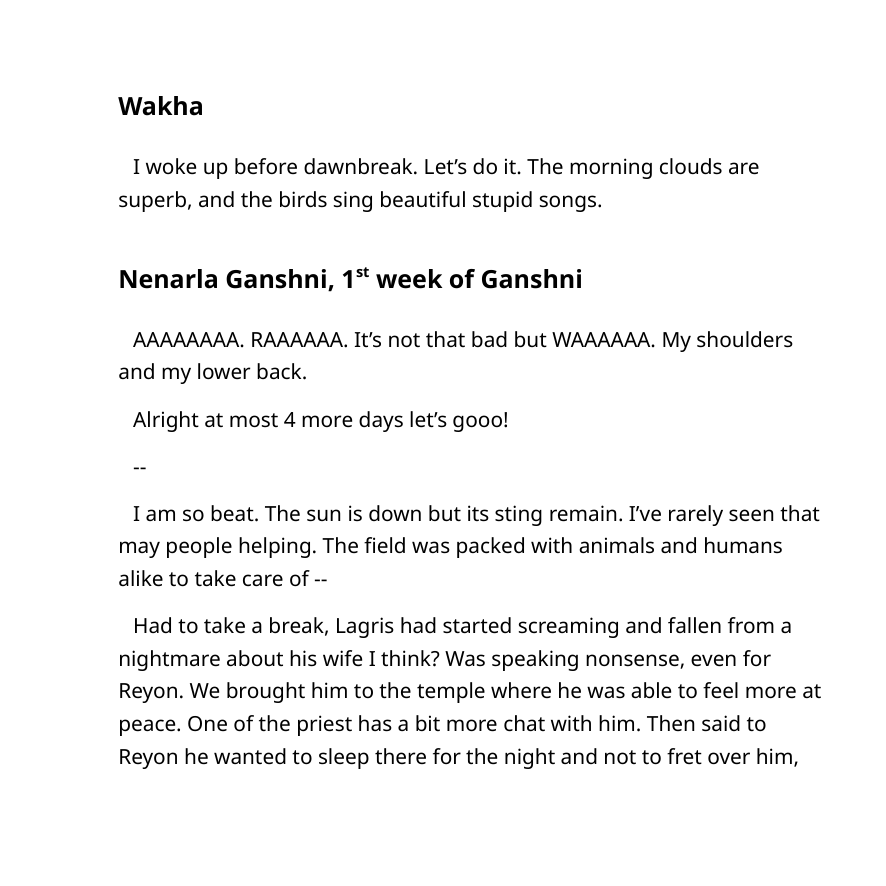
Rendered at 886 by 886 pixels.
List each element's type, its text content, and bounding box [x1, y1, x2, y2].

text Alright at most 4 more days let’s gooo! [118, 405, 827, 433]
subtitle Nenarla Ganshni, 1st week of Ganshni [118, 261, 827, 295]
text I woke up before dawnbreak. Let’s do it. The morning clouds are superb, and the birds sing beautiful stupid songs. [118, 152, 827, 213]
text I am so beat. The sun is down but its sting remain. I’ve rarely seen that may people helping. The field was packed with animals and humans alike to take care of -- [118, 499, 827, 593]
subtitle Wakha [118, 88, 827, 123]
text -- [118, 452, 827, 480]
text Had to take a break, Lagris had started screaming and fallen from a nightmare about his wife I think? Was speaking nonsense, even for Reyon. We brought him to the temple where he was able to feel more at peace. One of the priest has a bit more chat with him. Then said to Reyon he wanted to sleep there for the night and not to fret over him, [118, 611, 827, 770]
text AAAAAAAA. RAAAAAA. It’s not that bad but WAAAAAA. My shoulders and my lower back. [118, 325, 827, 386]
